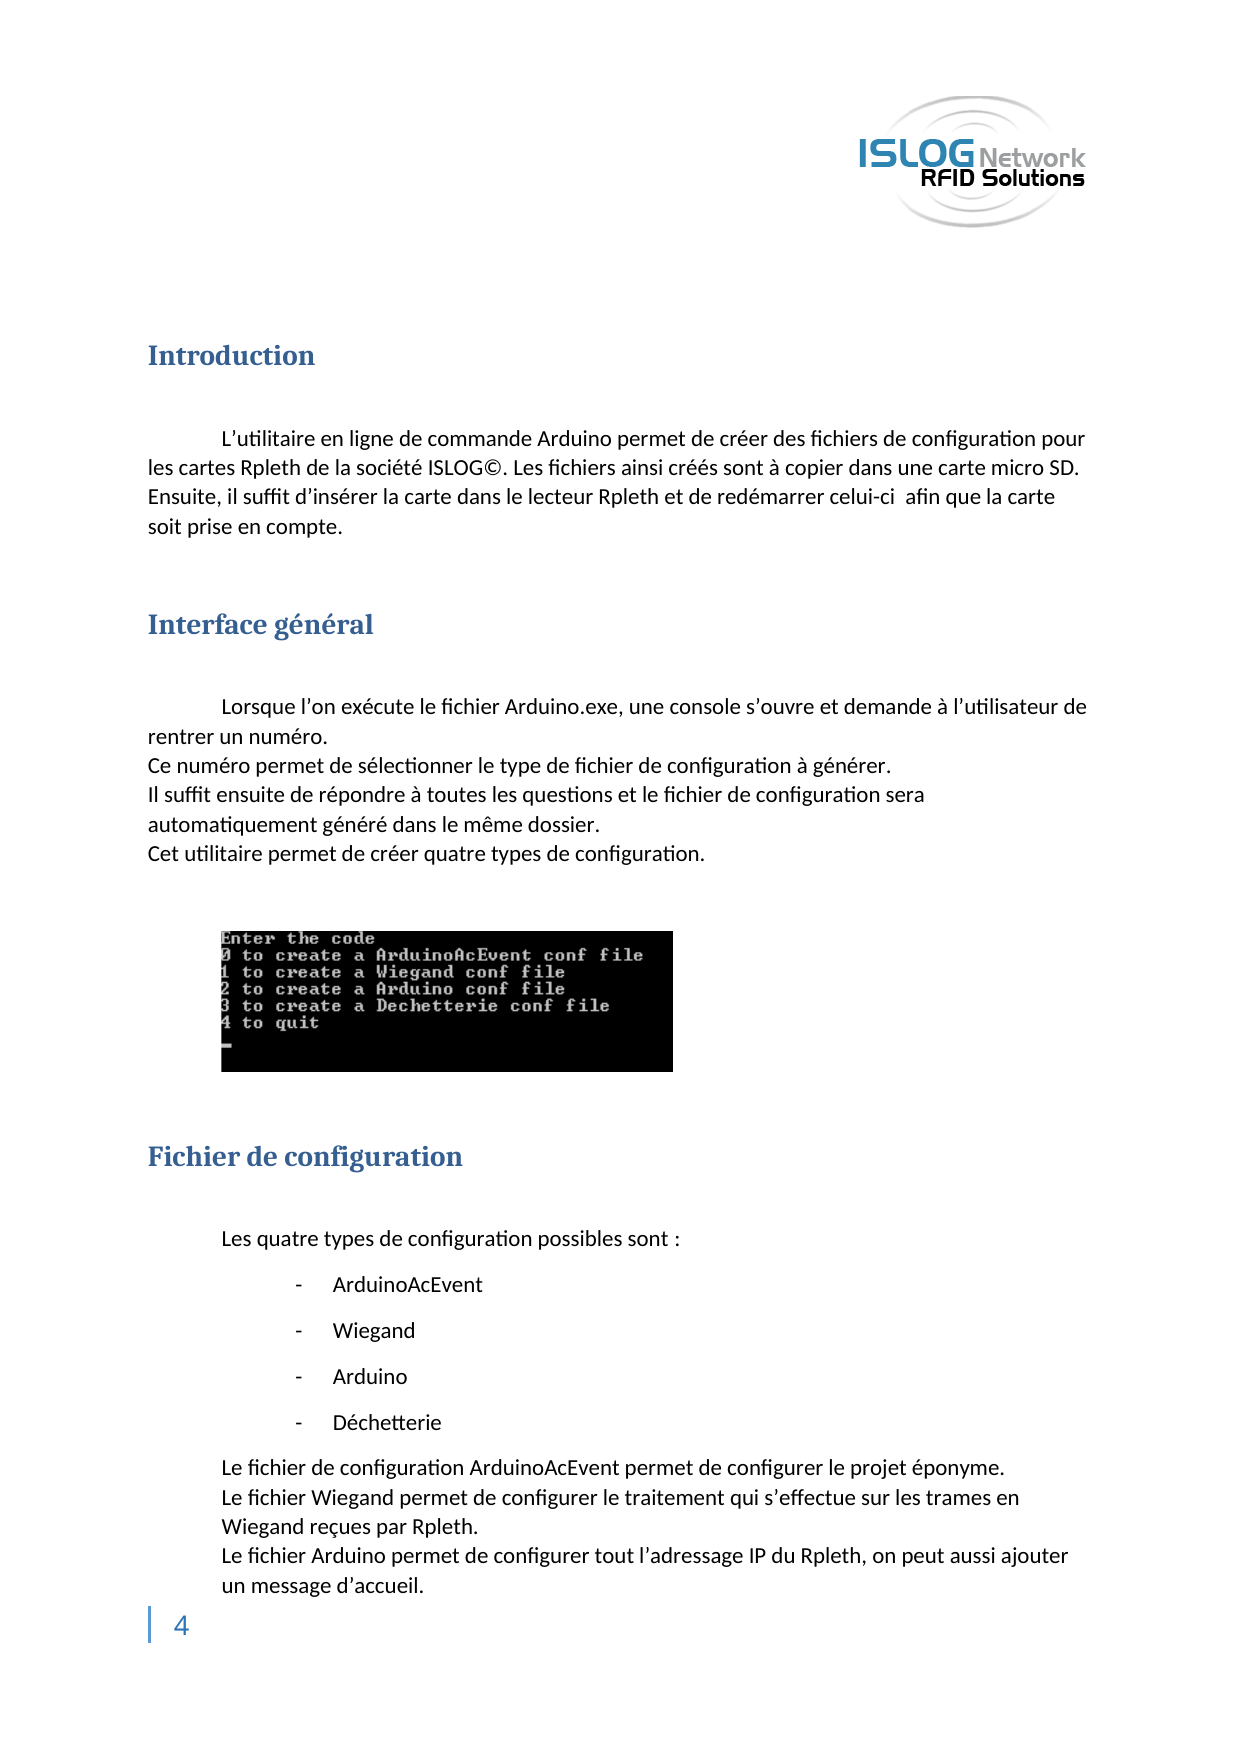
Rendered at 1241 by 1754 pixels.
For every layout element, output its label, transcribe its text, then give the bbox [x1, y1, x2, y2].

list ArduinoAcEvent [295, 1271, 1093, 1299]
text Le fichier de configuration ArduinoAcEvent permet de configurer le projet éponyme. Le fichier Wiegand permet de configurer le traitement qui s’effectue sur les trames en Wiegand reçues par Rpleth. Le fichier Arduino permet de configurer tout l’adressage IP du Rpleth, on peut aussi ajouter un message d’accueil. [221, 1453, 1093, 1599]
subtitle Fichier de configuration [148, 1140, 1093, 1173]
list Wiegand [295, 1316, 1093, 1344]
text Lorsque l’on exécute le fichier Arduino.exe, une console s’ouvre et demande à l’utilisateur de rentrer un numéro. Ce numéro permet de sélectionner le type de fichier de configuration à générer. Il suffit ensuite de répondre à toutes les questions et le fichier de configuration sera automatiquement généré dans le même dossier. Cet utilitaire permet de créer quatre types de configuration. [148, 692, 1093, 867]
text L’utilitaire en ligne de commande Arduino permet de créer des fichiers de configuration pour les cartes Rpleth de la société ISLOG©. Les fichiers ainsi créés sont à copier dans une carte micro SD. Ensuite, il suffit d’insérer la carte dans le lecteur Rpleth et de redémarrer celui-ci afin que la carte soit prise en compte. [148, 424, 1093, 540]
list Arduino [295, 1362, 1093, 1390]
list Déchetterie [295, 1408, 1093, 1436]
subtitle Introduction [148, 339, 1093, 373]
subtitle Interface général [148, 608, 1093, 641]
text Les quatre types de configuration possibles sont : [148, 1224, 1093, 1253]
